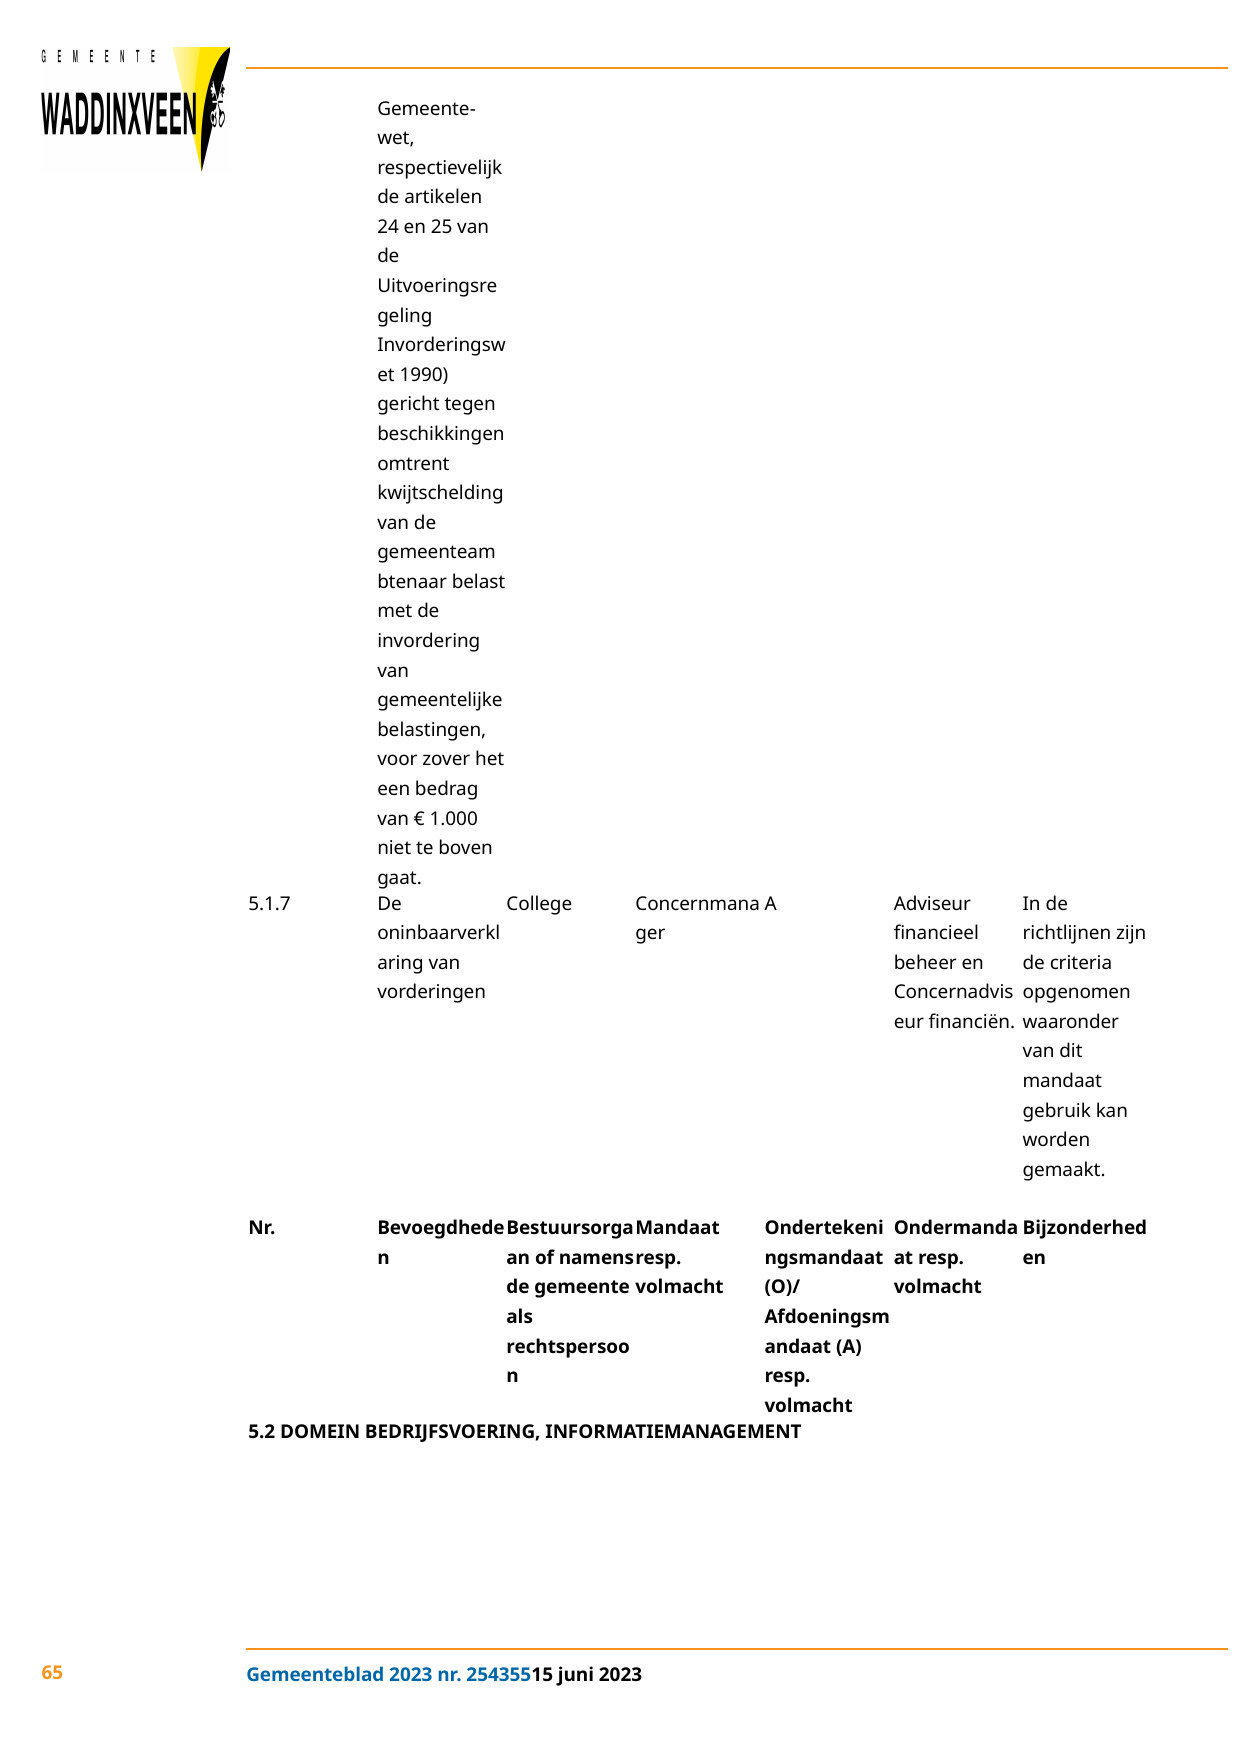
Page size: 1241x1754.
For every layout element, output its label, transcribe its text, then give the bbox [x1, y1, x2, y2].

table_cell [506, 95, 635, 890]
table_header Ondertekenings­mandaat (O)/ Afdoeningsman­daat (A) resp. volmacht [764, 1215, 893, 1418]
table_header Mandaat resp. volmacht [635, 1215, 764, 1418]
table_cell [248, 95, 377, 890]
table_header Bestuursorgaan of namens de gemeente als rechtspersoon [506, 1215, 635, 1418]
table_cell Concernmanager [635, 890, 764, 1182]
table_cell 5.1.7 [248, 890, 377, 1182]
picture [41, 47, 231, 172]
table_header Bevoegdheden [377, 1215, 506, 1418]
table_cell College [506, 890, 635, 1182]
table_header Bijzonderheden [1023, 1215, 1152, 1418]
table_header Ondermandaat resp. volmacht [894, 1215, 1022, 1418]
table_cell [1023, 95, 1152, 890]
table_cell In de richtlijnen zijn de criteria opgenomen waaronder van dit mandaat gebruik kan worden gemaakt. [1023, 890, 1152, 1182]
table_header Nr. [248, 1215, 377, 1418]
table_cell Adviseur financieel beheer en Concernadviseur financiën. [894, 890, 1022, 1182]
table_cell [894, 95, 1022, 890]
table_cell 5.2 DOMEIN BEDRIJFSVOERING, INFORMATIEMANAGEMENT [248, 1418, 1152, 1443]
table_cell A [764, 890, 893, 1182]
table_cell De oninbaarverklaring van vorderingen [377, 890, 506, 1182]
table_cell Gemeente­wet, respectievelijk de artikelen 24 en 25 van de Uitvoeringsregeling Invorderingswet 1990) gericht tegen beschik­kingen omtrent kwijtschel­ding van de gemeenteambtenaar belast met de invordering van gemeentelijke belastingen, voor zover het een bedrag van € 1.000 niet te boven gaat. [377, 95, 506, 890]
table_cell [635, 95, 764, 890]
table_cell [764, 95, 893, 890]
